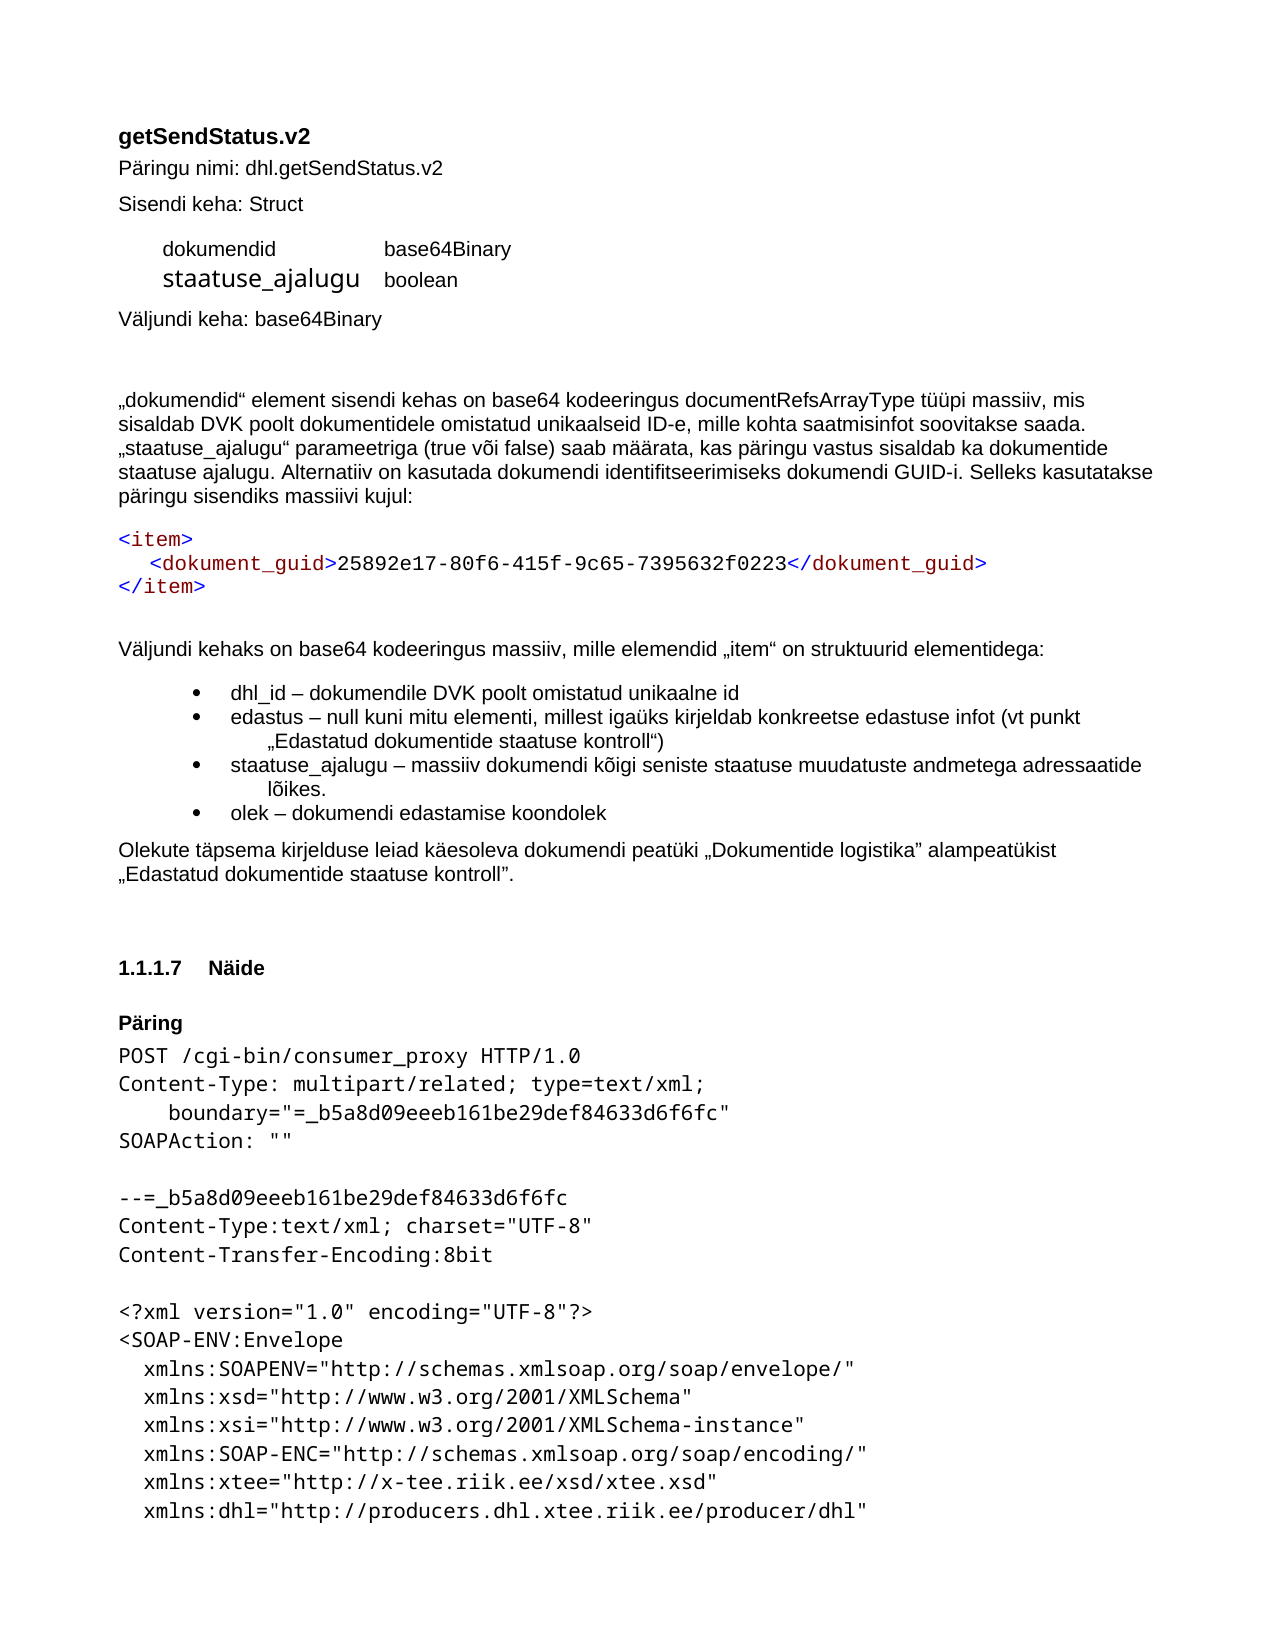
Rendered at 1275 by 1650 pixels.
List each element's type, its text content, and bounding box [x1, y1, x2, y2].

text Content-Type:text/xml; charset="UTF-8" [118, 1212, 1157, 1240]
text Olekute täpsema kirjelduse leiad käesoleva dokumendi peatüki „Dokumentide logistika” alampeatükist „Edastatud dokumentide staatuse kontroll”. [118, 838, 1157, 886]
text </item> [118, 576, 1157, 600]
list edastus – null kuni mitu elementi, millest igaüks kirjeldab konkreetse edastuse infot (vt punkt „Edastatud dokumentide staatuse kontroll“) [193, 705, 1157, 753]
text xmlns:xsd="http://www.w3.org/2001/XMLSchema" [118, 1382, 1157, 1411]
text SOAPAction: "" [118, 1126, 1157, 1155]
text <item> [118, 529, 1157, 553]
subtitle getSendStatus.v2 [118, 123, 1157, 149]
text „dokumendid“ element sisendi kehas on base64 kodeeringus documentRefsArrayType tüüpi massiiv, mis sisaldab DVK poolt dokumentidele omistatud unikaalseid ID-e, mille kohta saatmisinfot soovitakse saada. „staatuse_ajalugu“ parameetriga (true või false) saab määrata, kas päringu vastus sisaldab ka dokumentide staatuse ajalugu. Alternatiiv on kasutada dokumendi identifitseerimiseks dokumendi GUID-i. Selleks kasutatakse päringu sisendiks massiivi kujul: [118, 388, 1157, 508]
text Väljundi kehaks on base64 kodeeringus massiiv, mille elemendid „item“ on struktuurid elementidega: [118, 636, 1157, 660]
text --=_b5a8d09eeeb161be29def84633d6f6fc [118, 1183, 1157, 1212]
text <?xml version="1.0" encoding="UTF-8"?> [118, 1297, 1157, 1325]
text POST /cgi-bin/consumer_proxy HTTP/1.0 [118, 1041, 1157, 1069]
subtitle Näide [118, 956, 1157, 979]
text dokumendid base64Binary [118, 237, 1157, 261]
list dhl_id – dokumendile DVK poolt omistatud unikaalne id [193, 681, 1157, 705]
text Sisendi keha: Struct [118, 192, 1157, 216]
text staatuse_ajalugu boolean [118, 261, 1157, 294]
text <dokument_guid>25892e17-80f6-415f-9c65-7395632f0223</dokument_guid> [118, 553, 1157, 576]
text Väljundi keha: base64Binary [118, 307, 1157, 331]
list olek – dokumendi edastamise koondolek [193, 801, 1157, 825]
text xmlns:SOAPENV="http://schemas.xmlsoap.org/soap/envelope/" [118, 1354, 1157, 1382]
text xmlns:SOAP-ENC="http://schemas.xmlsoap.org/soap/encoding/" [118, 1439, 1157, 1467]
text xmlns:xsi="http://www.w3.org/2001/XMLSchema-instance" [118, 1411, 1157, 1439]
text boundary="=_b5a8d09eeeb161be29def84633d6f6fc" [118, 1098, 1157, 1126]
text <SOAP-ENV:Envelope [118, 1325, 1157, 1354]
text Content-Type: multipart/related; type=text/xml; [118, 1069, 1157, 1098]
subtitle Päring [118, 1011, 1157, 1035]
text xmlns:dhl="http://producers.dhl.xtee.riik.ee/producer/dhl" [118, 1496, 1157, 1524]
text Content-Transfer-Encoding:8bit [118, 1240, 1157, 1268]
list staatuse_ajalugu – massiiv dokumendi kõigi seniste staatuse muudatuste andmetega adressaatide lõikes. [193, 753, 1157, 801]
text xmlns:xtee="http://x-tee.riik.ee/xsd/xtee.xsd" [118, 1467, 1157, 1496]
text Päringu nimi: dhl.getSendStatus.v2 [118, 155, 1157, 179]
